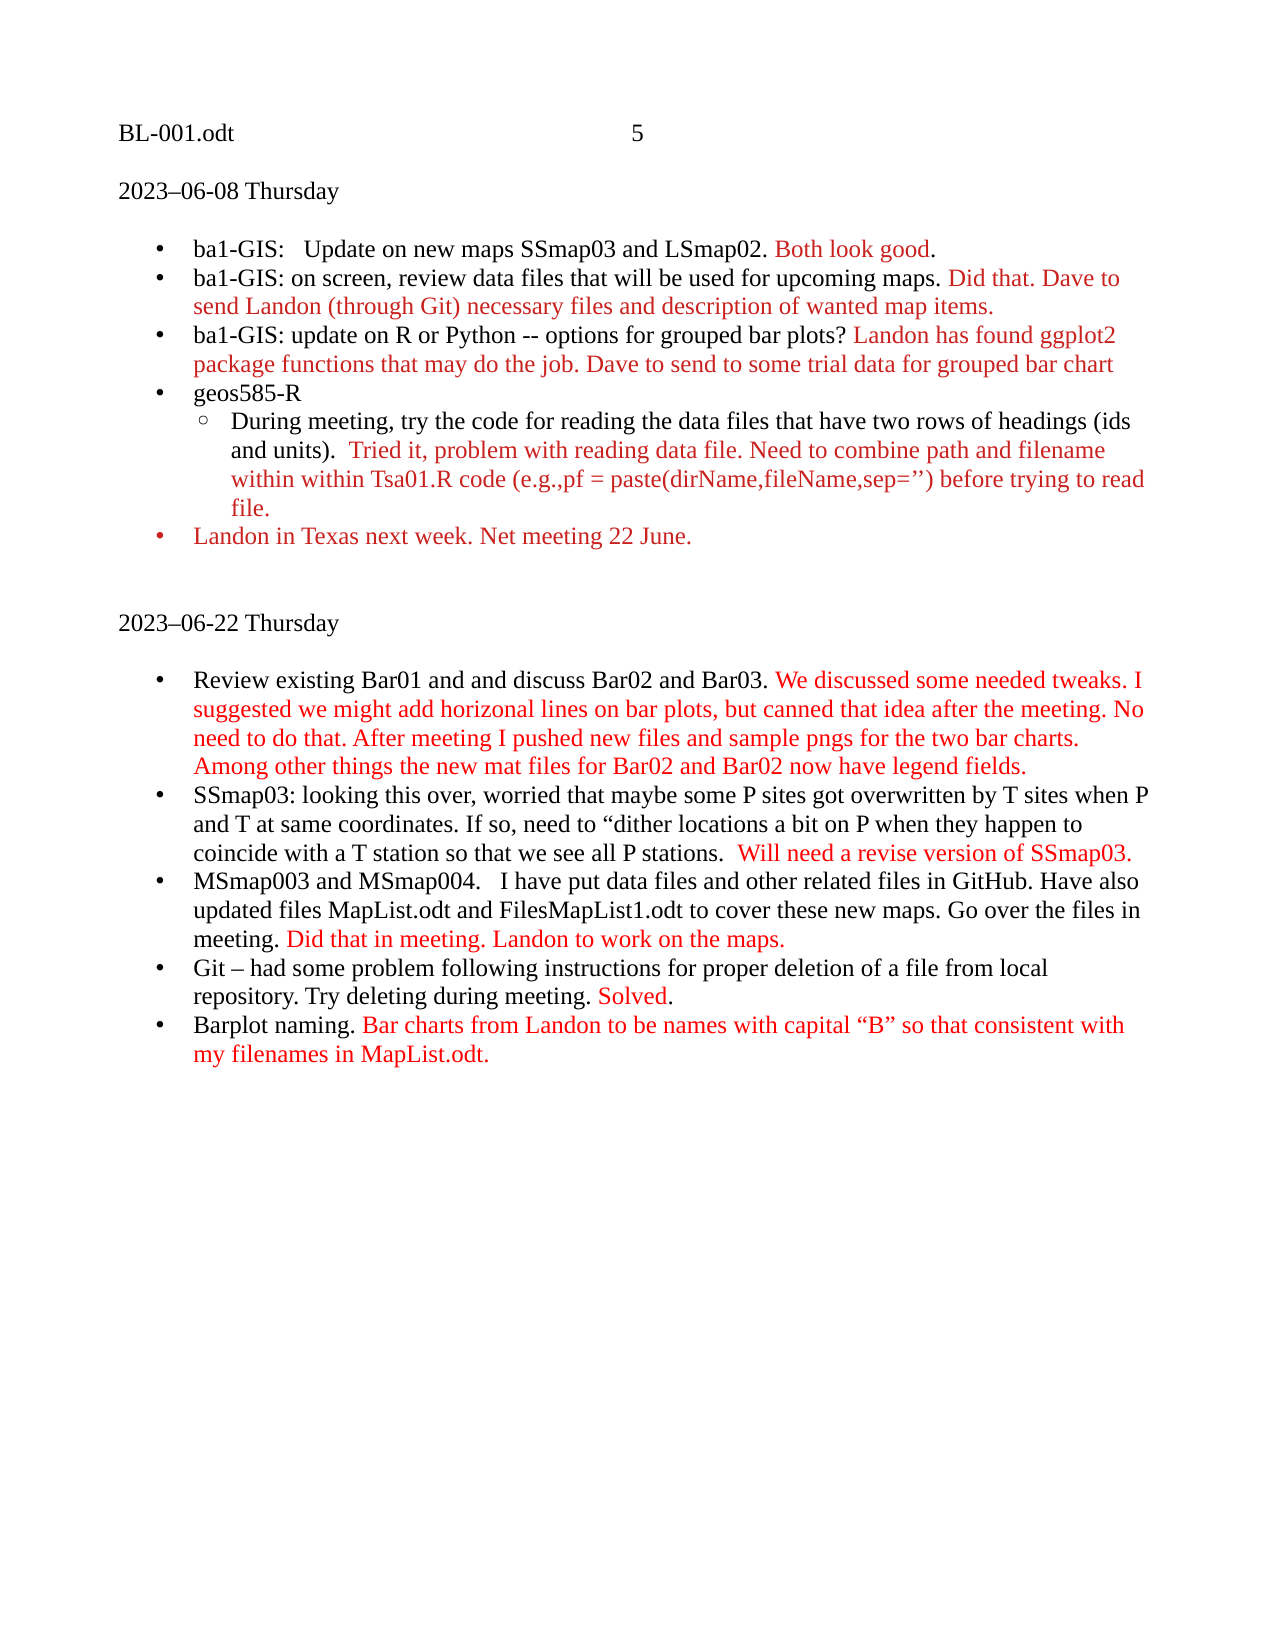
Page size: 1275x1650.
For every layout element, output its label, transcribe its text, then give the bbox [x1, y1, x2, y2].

list Review existing Bar01 and and discuss Bar02 and Bar03. We discussed some needed tweaks. I suggested we might add horizonal lines on bar plots, but canned that idea after the meeting. No need to do that. After meeting I pushed new files and sample pngs for the two bar charts. Among other things the new mat files for Bar02 and Bar02 now have legend fields. [156, 665, 1157, 780]
list ba1-GIS: on screen, review data files that will be used for upcoming maps. Did that. Dave to send Landon (through Git) necessary files and description of wanted map items. [156, 263, 1157, 320]
text 2023–06-22 Thursday [118, 608, 1157, 636]
list geos585-R [156, 378, 1157, 406]
list ba1-GIS: update on R or Python -- options for grouped bar plots? Landon has found ggplot2 package functions that may do the job. Dave to send to some trial data for grouped bar chart [156, 320, 1157, 378]
list ba1-GIS: Update on new maps SSmap03 and LSmap02. Both look good. [156, 234, 1157, 263]
list Git – had some problem following instructions for proper deletion of a file from local repository. Try deleting during meeting. Solved. [156, 953, 1157, 1010]
list Landon in Texas next week. Net meeting 22 June. [156, 521, 1157, 550]
list Barplot naming. Bar charts from Landon to be names with capital “B” so that consistent with my filenames in MapList.odt. [156, 1010, 1157, 1068]
list SSmap03: looking this over, worried that maybe some P sites got overwritten by T sites when P and T at same coordinates. If so, need to “dither locations a bit on P when they happen to coincide with a T station so that we see all P stations. Will need a revise version of SSmap03. [156, 780, 1157, 866]
list MSmap003 and MSmap004. I have put data files and other related files in GitHub. Have also updated files MapList.odt and FilesMapList1.odt to cover these new maps. Go over the files in meeting. Did that in meeting. Landon to work on the maps. [156, 866, 1157, 953]
list During meeting, try the code for reading the data files that have two rows of headings (ids and units). Tried it, problem with reading data file. Need to combine path and filename within within Tsa01.R code (e.g.,pf = paste(dirName,fileName,sep=’’) before trying to read file. [193, 406, 1157, 521]
text 2023–06-08 Thursday [118, 176, 1157, 205]
